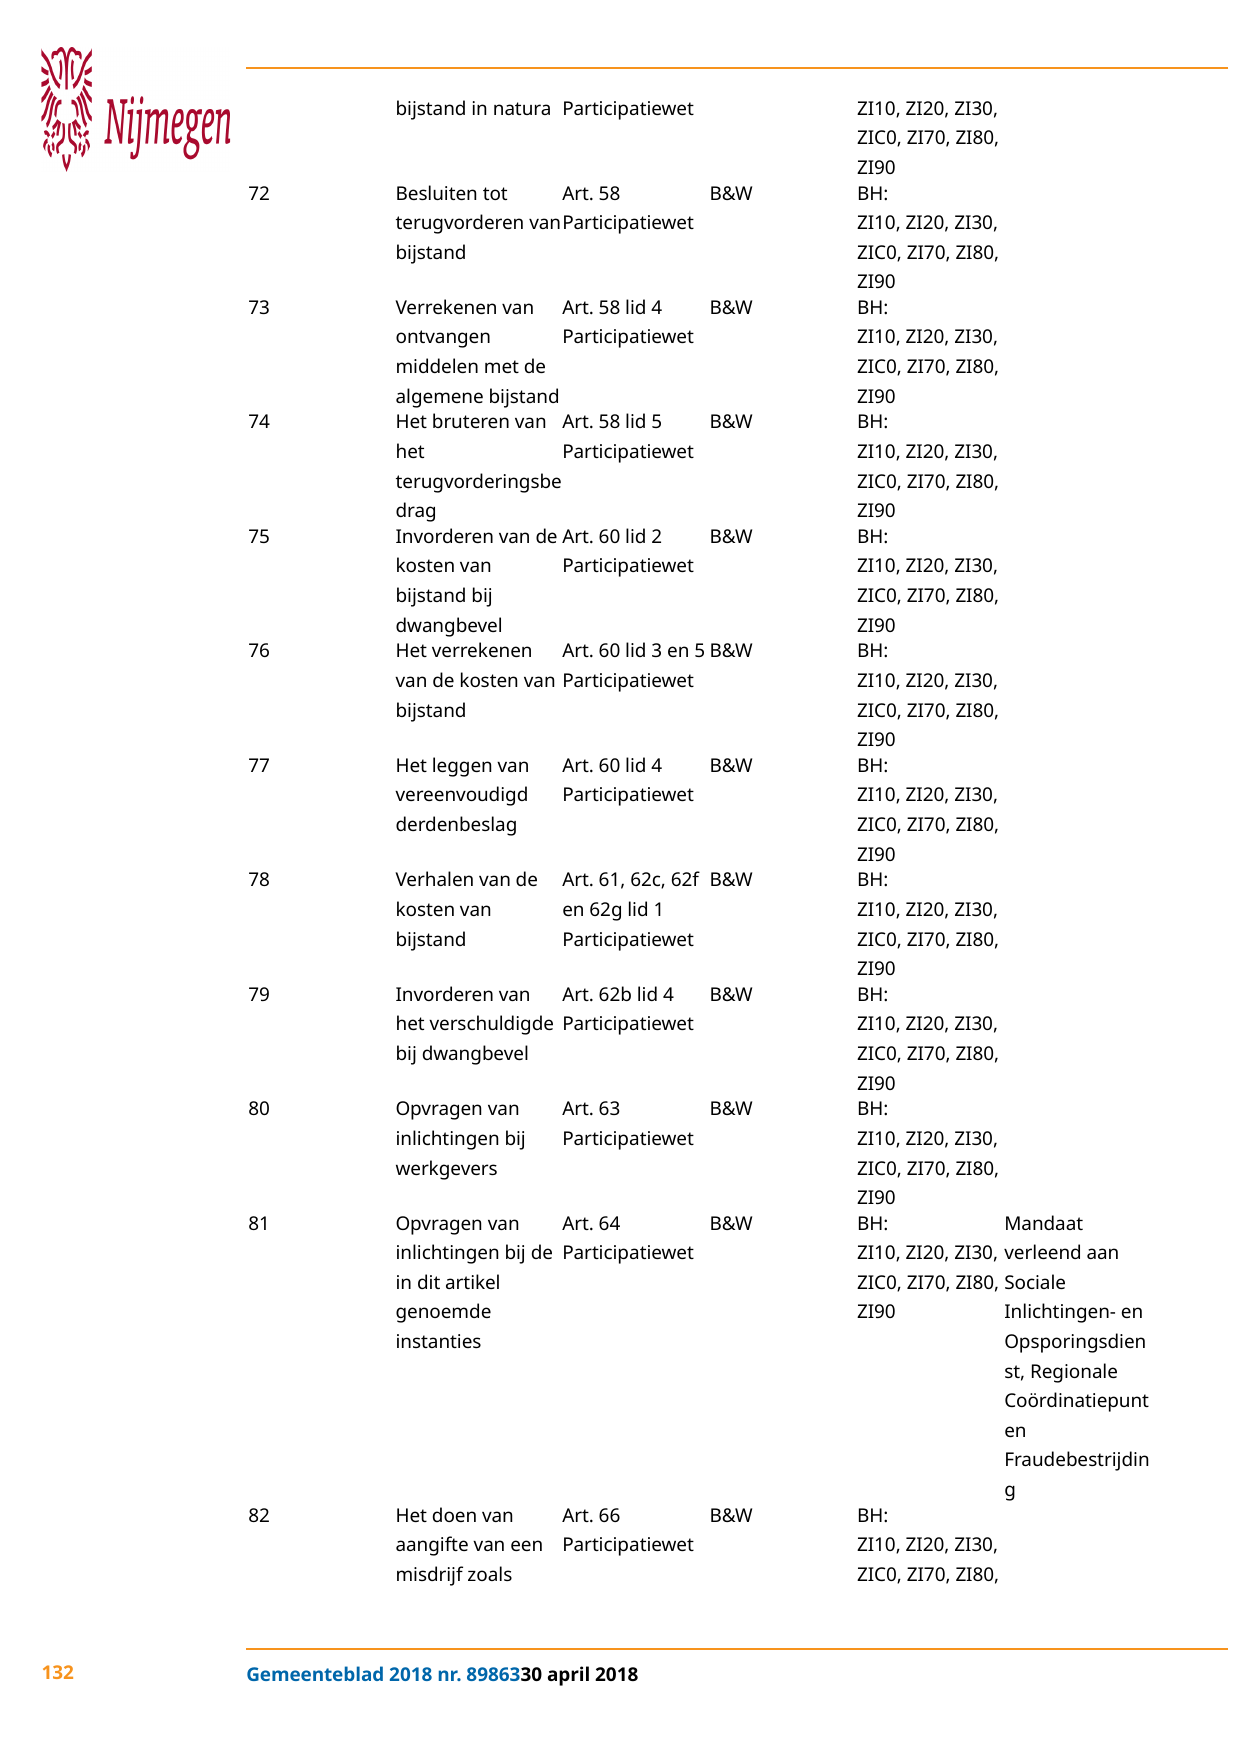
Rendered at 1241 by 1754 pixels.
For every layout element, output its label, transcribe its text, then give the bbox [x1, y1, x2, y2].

table_cell Art. 61, 62c, 62f en 62g lid 1 Participatiewet [562, 867, 709, 981]
table_cell BH: ZI10, ZI20, ZI30, ZIC0, ZI70, ZI80, ZI90 [857, 981, 1004, 1096]
table_cell 77 [248, 752, 395, 867]
table_cell Art. 64 Participatiewet [562, 1210, 709, 1502]
table_cell B&W [709, 1096, 857, 1210]
table_cell [1004, 752, 1152, 867]
table_cell Participatiewet [562, 95, 709, 180]
table_cell [1004, 95, 1152, 180]
table_cell [1004, 180, 1152, 294]
table_cell 73 [248, 294, 395, 409]
table_cell BH: ZI10, ZI20, ZI30, ZIC0, ZI70, ZI80, ZI90 [857, 638, 1004, 752]
table_cell Opvragen van inlichtingen bij werkgevers [395, 1096, 562, 1210]
table_cell 75 [248, 523, 395, 638]
table_cell BH: ZI10, ZI20, ZI30, ZIC0, ZI70, ZI80, ZI90 [857, 523, 1004, 638]
table_cell Art. 58 lid 5 Participatiewet [562, 409, 709, 523]
table_cell 81 [248, 1210, 395, 1502]
table_cell B&W [709, 867, 857, 981]
table_cell BH: ZI10, ZI20, ZI30, ZIC0, ZI70, ZI80, ZI90 [857, 752, 1004, 867]
picture [41, 47, 231, 172]
table_cell B&W [709, 523, 857, 638]
table_cell bijstand in natura [395, 95, 562, 180]
table_cell Het bruteren van het terugvorderingsbedrag [395, 409, 562, 523]
table_cell [1004, 867, 1152, 981]
table_cell BH: ZI10, ZI20, ZI30, ZIC0, ZI70, ZI80, ZI90 [857, 867, 1004, 981]
table_cell 72 [248, 180, 395, 294]
table_cell Verhalen van de kosten van bijstand [395, 867, 562, 981]
table_cell [248, 95, 395, 180]
table_cell Art. 60 lid 2 Participatiewet [562, 523, 709, 638]
table_cell [1004, 1096, 1152, 1210]
table_cell B&W [709, 180, 857, 294]
table_cell B&W [709, 294, 857, 409]
table_cell B&W [709, 752, 857, 867]
table_cell B&W [709, 409, 857, 523]
table_cell Het leggen van vereenvoudigd derdenbeslag [395, 752, 562, 867]
table_cell Het verrekenen van de kosten van bijstand [395, 638, 562, 752]
table_cell 78 [248, 867, 395, 981]
table_cell Art. 58 lid 4 Participatiewet [562, 294, 709, 409]
table_cell BH: ZI10, ZI20, ZI30, ZIC0, ZI70, ZI80, ZI90 [857, 409, 1004, 523]
table_cell [1004, 409, 1152, 523]
table_cell 74 [248, 409, 395, 523]
table_cell 79 [248, 981, 395, 1096]
table_cell BH: ZI10, ZI20, ZI30, ZIC0, ZI70, ZI80, [857, 1502, 1004, 1587]
table_cell B&W [709, 1502, 857, 1587]
table_cell [709, 95, 857, 180]
table_cell [1004, 638, 1152, 752]
table_cell Art. 66 Participatiewet [562, 1502, 709, 1587]
table_cell BH: ZI10, ZI20, ZI30, ZIC0, ZI70, ZI80, ZI90 [857, 180, 1004, 294]
table_cell B&W [709, 981, 857, 1096]
table_cell Mandaat verleend aan Sociale Inlichtingen- en Opsporingsdienst, Regionale Coördinatiepunten Fraudebestrijding [1004, 1210, 1152, 1502]
table_cell [1004, 523, 1152, 638]
table_cell 76 [248, 638, 395, 752]
table_cell Art. 63 Participatiewet [562, 1096, 709, 1210]
table_cell [1004, 981, 1152, 1096]
table_cell Besluiten tot terugvorderen van bijstand [395, 180, 562, 294]
table_cell [1004, 1502, 1152, 1587]
table_cell Art. 62b lid 4 Participatiewet [562, 981, 709, 1096]
table_cell Art. 58 Participatiewet [562, 180, 709, 294]
table_cell B&W [709, 1210, 857, 1502]
table_cell Invorderen van de kosten van bijstand bij dwangbevel [395, 523, 562, 638]
table_cell Het doen van aangifte van een misdrijf zoals [395, 1502, 562, 1587]
table_cell 82 [248, 1502, 395, 1587]
table_cell Art. 60 lid 4 Participatiewet [562, 752, 709, 867]
table_cell Invorderen van het verschuldigde bij dwangbevel [395, 981, 562, 1096]
table_cell ZI10, ZI20, ZI30, ZIC0, ZI70, ZI80, ZI90 [857, 95, 1004, 180]
table_cell Art. 60 lid 3 en 5 Participatiewet [562, 638, 709, 752]
table_cell BH: ZI10, ZI20, ZI30, ZIC0, ZI70, ZI80, ZI90 [857, 294, 1004, 409]
table_cell BH: ZI10, ZI20, ZI30, ZIC0, ZI70, ZI80, ZI90 [857, 1096, 1004, 1210]
table_cell [1004, 294, 1152, 409]
table_cell B&W [709, 638, 857, 752]
table_cell Verrekenen van ontvangen middelen met de algemene bijstand [395, 294, 562, 409]
table_cell Opvragen van inlichtingen bij de in dit artikel genoemde instanties [395, 1210, 562, 1502]
table_cell BH: ZI10, ZI20, ZI30, ZIC0, ZI70, ZI80, ZI90 [857, 1210, 1004, 1502]
table_cell 80 [248, 1096, 395, 1210]
